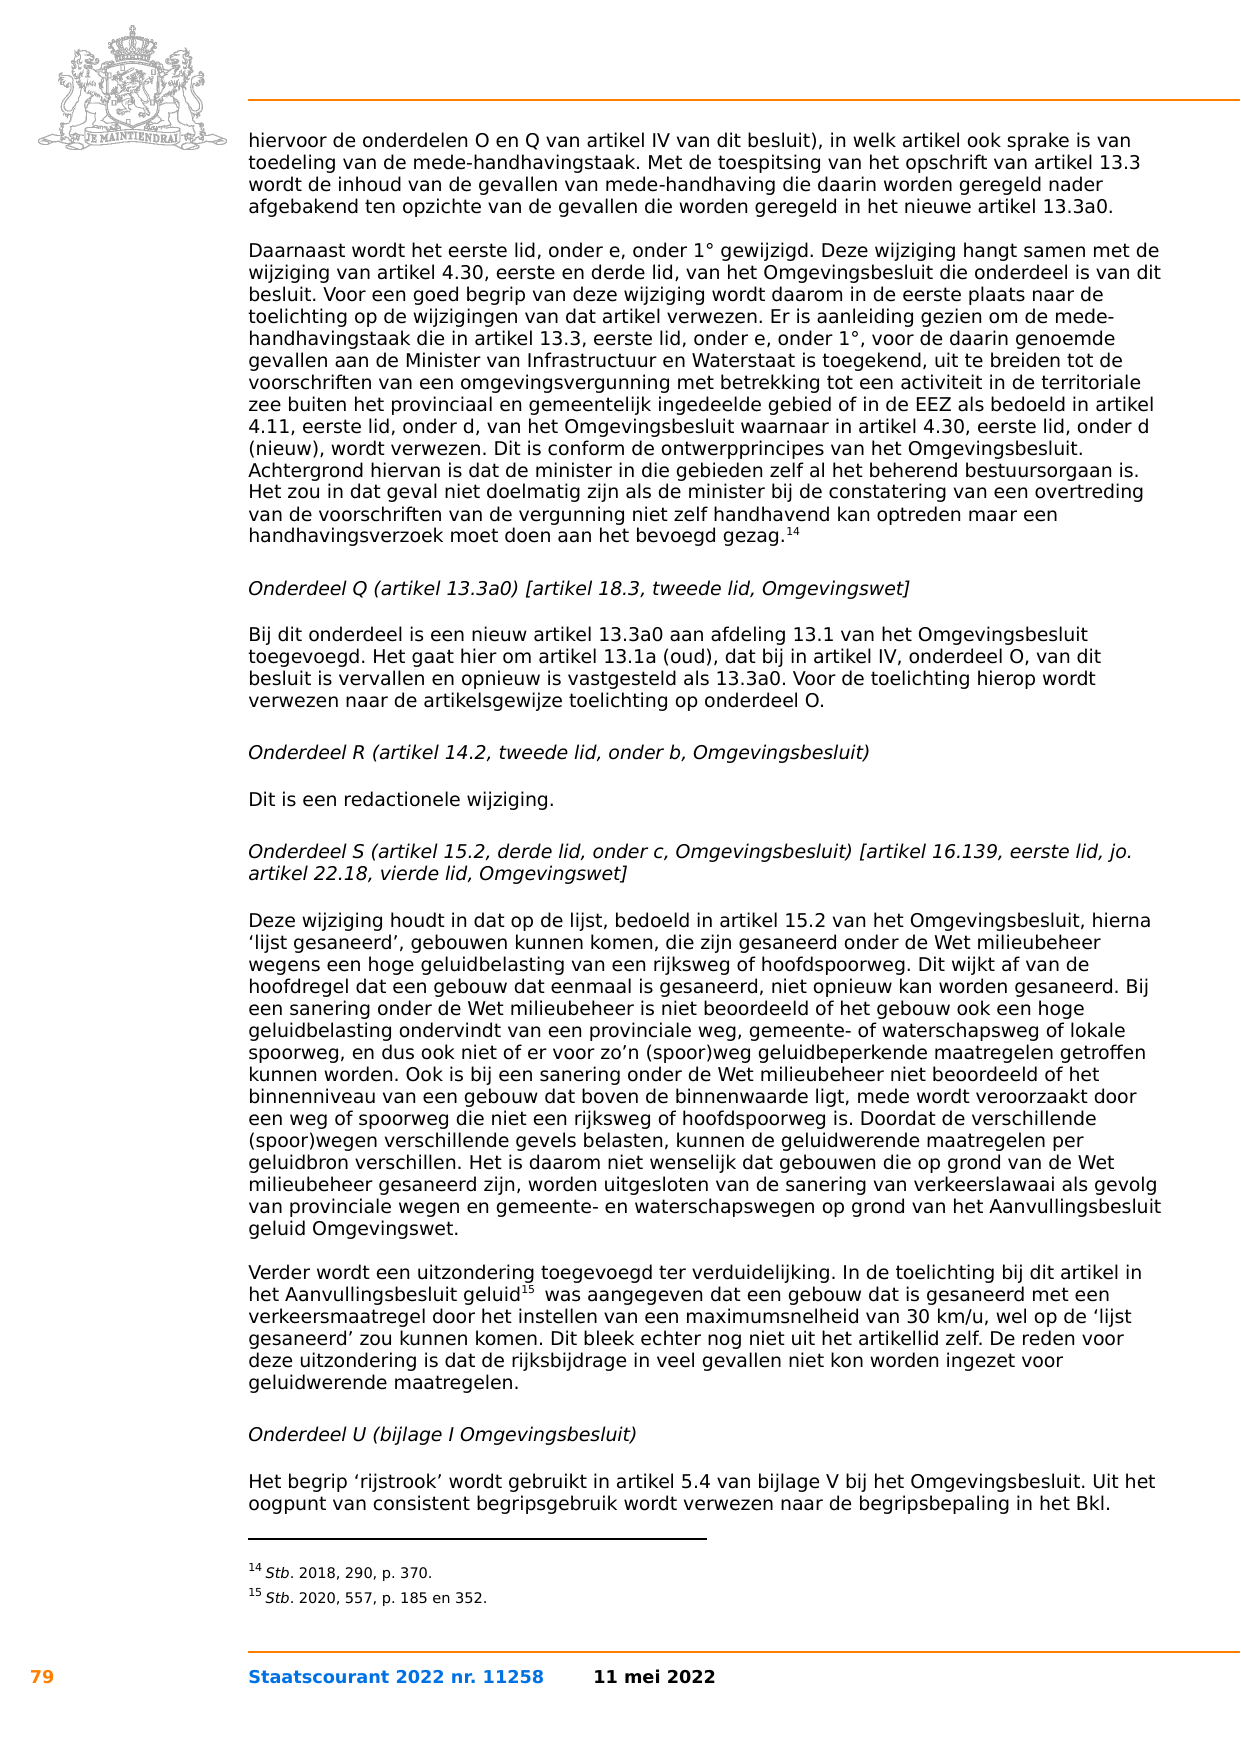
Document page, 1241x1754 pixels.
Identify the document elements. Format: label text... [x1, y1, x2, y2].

text hiervoor de onderdelen O en Q van artikel IV van dit besluit), in welk artikel ook sprake is van toedeling van de mede-handhavingstaak. Met de toespitsing van het opschrift van artikel 13.3 wordt de inhoud van de gevallen van mede‑handhaving die daarin worden geregeld nader afgebakend ten opzichte van de gevallen die worden geregeld in het nieuwe artikel 13.3a0. [248, 130, 1163, 218]
text Stb. 2020, 557, p. 185 en 352. [248, 1586, 1163, 1608]
subtitle Onderdeel R (artikel 14.2, tweede lid, onder b, Omgevingsbesluit) [248, 742, 1163, 764]
text Daarnaast wordt het eerste lid, onder e, onder 1° gewijzigd. Deze wijziging hangt samen met de wijziging van artikel 4.30, eerste en derde lid, van het Omgevingsbesluit die onderdeel is van dit besluit. Voor een goed begrip van deze wijziging wordt daarom in de eerste plaats naar de toelichting op de wijzigingen van dat artikel verwezen. Er is aanleiding gezien om de mede-handhavingstaak die in artikel 13.3, eerste lid, onder e, onder 1°, voor de daarin genoemde gevallen aan de Minister van Infrastructuur en Waterstaat is toegekend, uit te breiden tot de voorschriften van een omgevingsvergunning met betrekking tot een activiteit in de territoriale zee buiten het provinciaal en gemeentelijk ingedeelde gebied of in de EEZ als bedoeld in artikel 4.11, eerste lid, onder d, van het Omgevingsbesluit waarnaar in artikel 4.30, eerste lid, onder d (nieuw), wordt verwezen. Dit is conform de ontwerpprincipes van het Omgevingsbesluit. Achtergrond hiervan is dat de minister in die gebieden zelf al het beherend bestuursorgaan is. Het zou in dat geval niet doelmatig zijn als de minister bij de constatering van een overtreding van de voorschriften van de vergunning niet zelf handhavend kan optreden maar een handhavingsverzoek moet doen aan het bevoegd gezag. [248, 240, 1163, 547]
text Het begrip ‘rijstrook’ wordt gebruikt in artikel 5.4 van bijlage V bij het Omgevingsbesluit. Uit het oogpunt van consistent begripsgebruik wordt verwezen naar de begripsbepaling in het Bkl. [248, 1471, 1163, 1514]
text Stb. 2018, 290, p. 370. [248, 1561, 1163, 1583]
text Verder wordt een uitzondering toegevoegd ter verduidelijking. In de toelichting bij dit artikel in het Aanvullingsbesluit geluid was aangegeven dat een gebouw dat is gesaneerd met een verkeersmaatregel door het instellen van een maximumsnelheid van 30 km/u, wel op de ‘lijst gesaneerd’ zou kunnen komen. Dit bleek echter nog niet uit het artikellid zelf. De reden voor deze uitzondering is dat de rijksbijdrage in veel gevallen niet kon worden ingezet voor geluidwerende maatregelen. [248, 1262, 1163, 1394]
text Dit is een redactionele wijziging. [248, 789, 1163, 811]
subtitle Onderdeel S (artikel 15.2, derde lid, onder c, Omgevingsbesluit) [artikel 16.139, eerste lid, jo. artikel 22.18, vierde lid, Omgevingswet] [248, 841, 1163, 885]
subtitle Onderdeel Q (artikel 13.3a0) [artikel 18.3, tweede lid, Omgevingswet] [248, 577, 1163, 599]
picture [38, 25, 227, 150]
text Deze wijziging houdt in dat op de lijst, bedoeld in artikel 15.2 van het Omgevingsbesluit, hierna ‘lijst gesaneerd’, gebouwen kunnen komen, die zijn gesaneerd onder de Wet milieubeheer wegens een hoge geluidbelasting van een rijksweg of hoofdspoorweg. Dit wijkt af van de hoofdregel dat een gebouw dat eenmaal is gesaneerd, niet opnieuw kan worden gesaneerd. Bij een sanering onder de Wet milieubeheer is niet beoordeeld of het gebouw ook een hoge geluidbelasting ondervindt van een provinciale weg, gemeente- of waterschapsweg of lokale spoorweg, en dus ook niet of er voor zo’n (spoor)weg geluidbeperkende maatregelen getroffen kunnen worden. Ook is bij een sanering onder de Wet milieubeheer niet beoordeeld of het binnenniveau van een gebouw dat boven de binnenwaarde ligt, mede wordt veroorzaakt door een weg of spoorweg die niet een rijksweg of hoofdspoorweg is. Doordat de verschillende (spoor)wegen verschillende gevels belasten, kunnen de geluidwerende maatregelen per geluidbron verschillen. Het is daarom niet wenselijk dat gebouwen die op grond van de Wet milieubeheer gesaneerd zijn, worden uitgesloten van de sanering van verkeerslawaai als gevolg van provinciale wegen en gemeente- en waterschapswegen op grond van het Aanvullingsbesluit geluid Omgevingswet. [248, 910, 1163, 1240]
subtitle Onderdeel U (bijlage I Omgevingsbesluit) [248, 1424, 1163, 1446]
text Bij dit onderdeel is een nieuw artikel 13.3a0 aan afdeling 13.1 van het Omgevingsbesluit toegevoegd. Het gaat hier om artikel 13.1a (oud), dat bij in artikel IV, onderdeel O, van dit besluit is vervallen en opnieuw is vastgesteld als 13.3a0. Voor de toelichting hierop wordt verwezen naar de artikelsgewijze toelichting op onderdeel O. [248, 624, 1163, 712]
